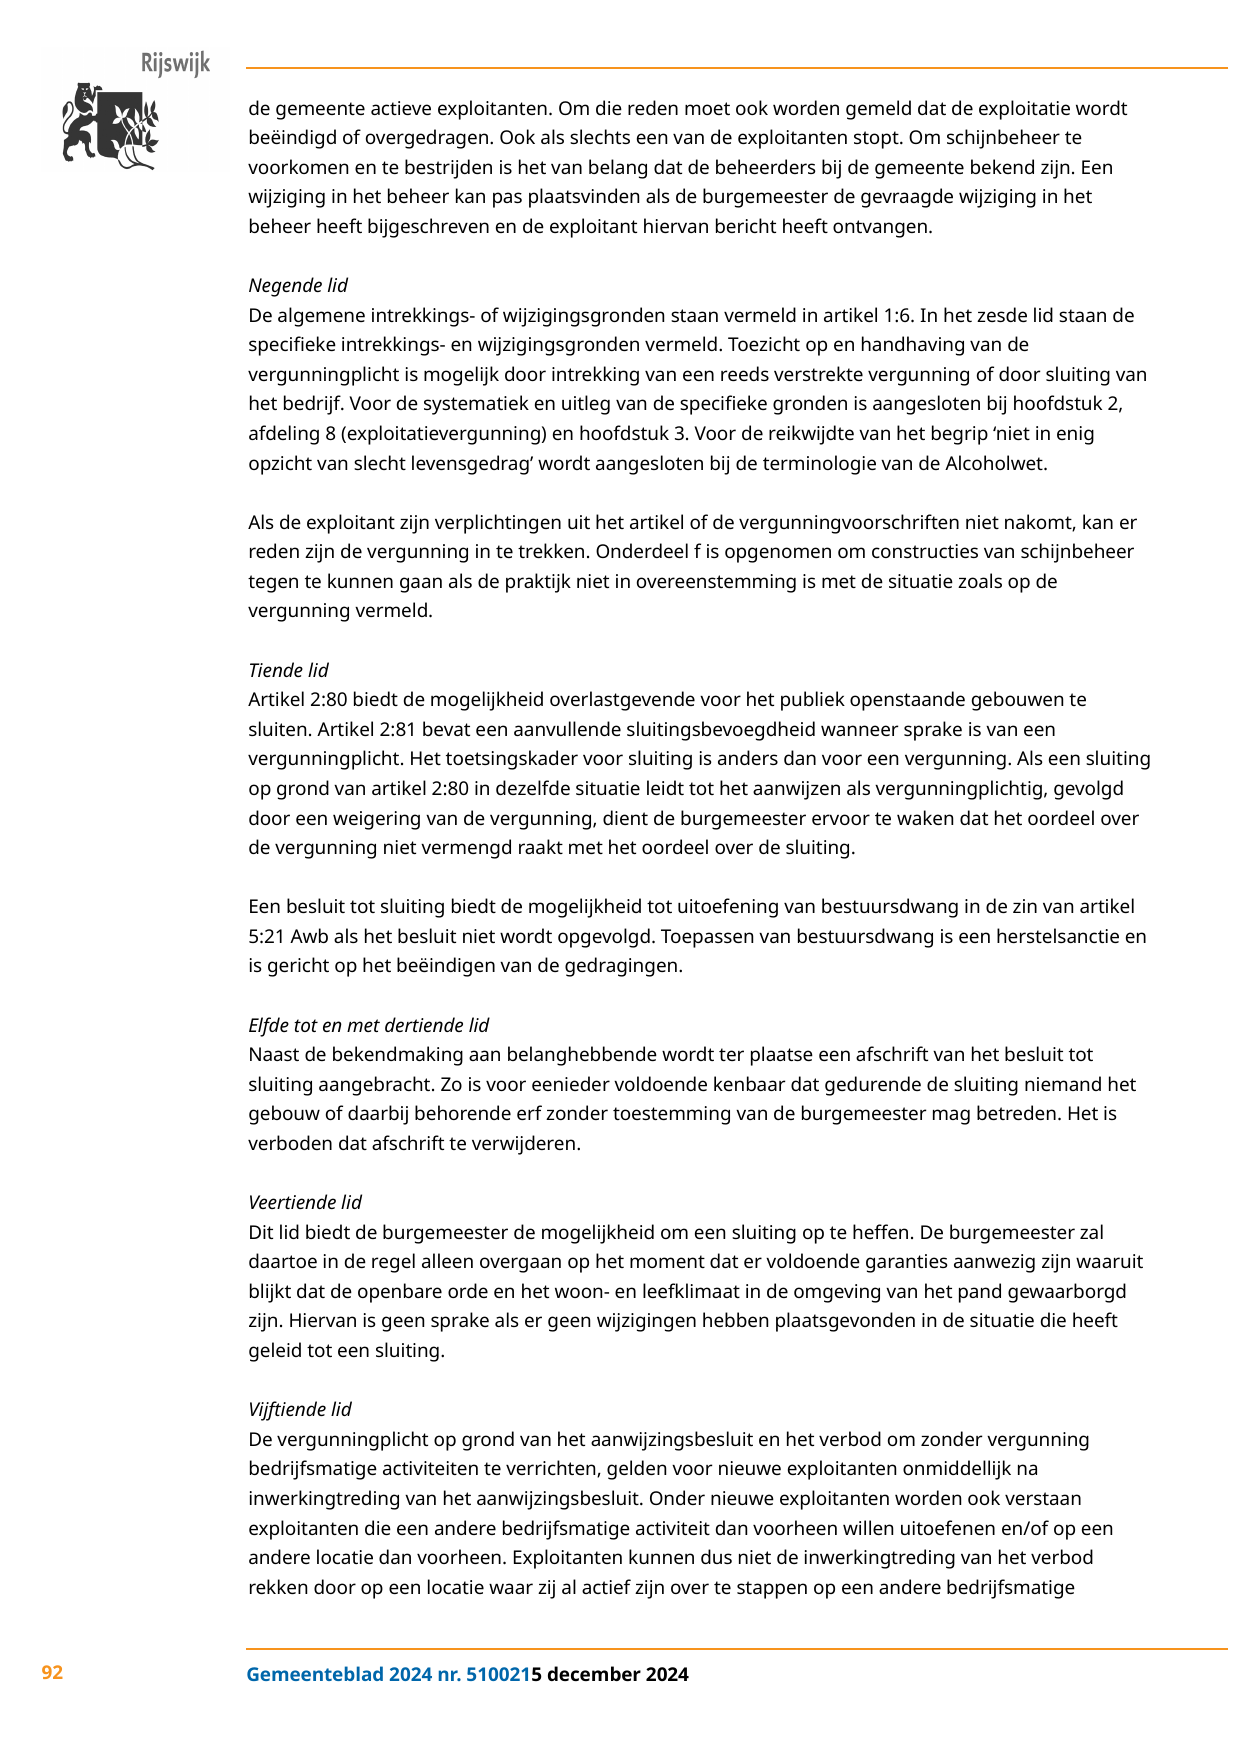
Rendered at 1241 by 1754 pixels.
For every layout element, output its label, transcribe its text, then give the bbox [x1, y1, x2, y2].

picture [41, 47, 231, 172]
text Artikel 2:80 biedt de mogelijkheid overlastgevende voor het publiek openstaande gebouwen te sluiten. Artikel 2:81 bevat een aanvullende sluitingsbevoegdheid wanneer sprake is van een vergunningplicht. Het toetsingskader voor sluiting is anders dan voor een vergunning. Als een sluiting op grond van artikel 2:80 in dezelfde situatie leidt tot het aanwijzen als vergunningplichtig, gevolgd door een weigering van de vergunning, dient de burgemeester ervoor te waken dat het oordeel over de vergunning niet vermengd raakt met het oordeel over de sluiting. [248, 686, 1152, 860]
text Veertiende lid [248, 1189, 1152, 1215]
text Als de exploitant zijn verplichtingen uit het artikel of de vergunningvoorschriften niet nakomt, kan er reden zijn de vergunning in te trekken. Onderdeel f is opgenomen om constructies van schijnbeheer tegen te kunnen gaan als de praktijk niet in overeenstemming is met de situatie zoals op de vergunning vermeld. [248, 509, 1152, 623]
text Dit lid biedt de burgemeester de mogelijkheid om een sluiting op te heffen. De burgemeester zal daartoe in de regel alleen overgaan op het moment dat er voldoende garanties aanwezig zijn waaruit blijkt dat de openbare orde en het woon- en leefklimaat in de omgeving van het pand gewaarborgd zijn. Hiervan is geen sprake als er geen wijzigingen hebben plaatsgevonden in de situatie die heeft geleid tot een sluiting. [248, 1219, 1152, 1363]
text Naast de bekendmaking aan belanghebbende wordt ter plaatse een afschrift van het besluit tot sluiting aangebracht. Zo is voor eenieder voldoende kenbaar dat gedurende de sluiting niemand het gebouw of daarbij behorende erf zonder toestemming van de burgemeester mag betreden. Het is verboden dat afschrift te verwijderen. [248, 1041, 1152, 1156]
text Vijftiende lid [248, 1396, 1152, 1422]
text De algemene intrekkings- of wijzigingsgronden staan vermeld in artikel 1:6. In het zesde lid staan de specifieke intrekkings- en wijzigingsgronden vermeld. Toezicht op en handhaving van de vergunningplicht is mogelijk door intrekking van een reeds verstrekte vergunning of door sluiting van het bedrijf. Voor de systematiek en uitleg van de specifieke gronden is aangesloten bij hoofdstuk 2, afdeling 8 (exploitatievergunning) en hoofdstuk 3. Voor de reikwijdte van het begrip ‘niet in enig opzicht van slecht levensgedrag’ wordt aangesloten bij de terminologie van de Alcoholwet. [248, 302, 1152, 476]
text de gemeente actieve exploitanten. Om die reden moet ook worden gemeld dat de exploitatie wordt beëindigd of overgedragen. Ook als slechts een van de exploitanten stopt. Om schijnbeheer te voorkomen en te bestrijden is het van belang dat de beheerders bij de gemeente bekend zijn. Een wijziging in het beheer kan pas plaatsvinden als de burgemeester de gevraagde wijziging in het beheer heeft bijgeschreven en de exploitant hiervan bericht heeft ontvangen. [248, 95, 1152, 239]
text Elfde tot en met dertiende lid [248, 1012, 1152, 1038]
text Tiende lid [248, 657, 1152, 683]
text De vergunningplicht op grond van het aanwijzingsbesluit en het verbod om zonder vergunning bedrijfsmatige activiteiten te verrichten, gelden voor nieuwe exploitanten onmiddellijk na inwerkingtreding van het aanwijzingsbesluit. Onder nieuwe exploitanten worden ook verstaan exploitanten die een andere bedrijfsmatige activiteit dan voorheen willen uitoefenen en/of op een andere locatie dan voorheen. Exploitanten kunnen dus niet de inwerkingtreding van het verbod rekken door op een locatie waar zij al actief zijn over te stappen op een andere bedrijfsmatige [248, 1426, 1152, 1600]
text Een besluit tot sluiting biedt de mogelijkheid tot uitoefening van bestuursdwang in de zin van artikel 5:21 Awb als het besluit niet wordt opgevolgd. Toepassen van bestuursdwang is een herstelsanctie en is gericht op het beëindigen van de gedragingen. [248, 893, 1152, 978]
text Negende lid [248, 272, 1152, 298]
